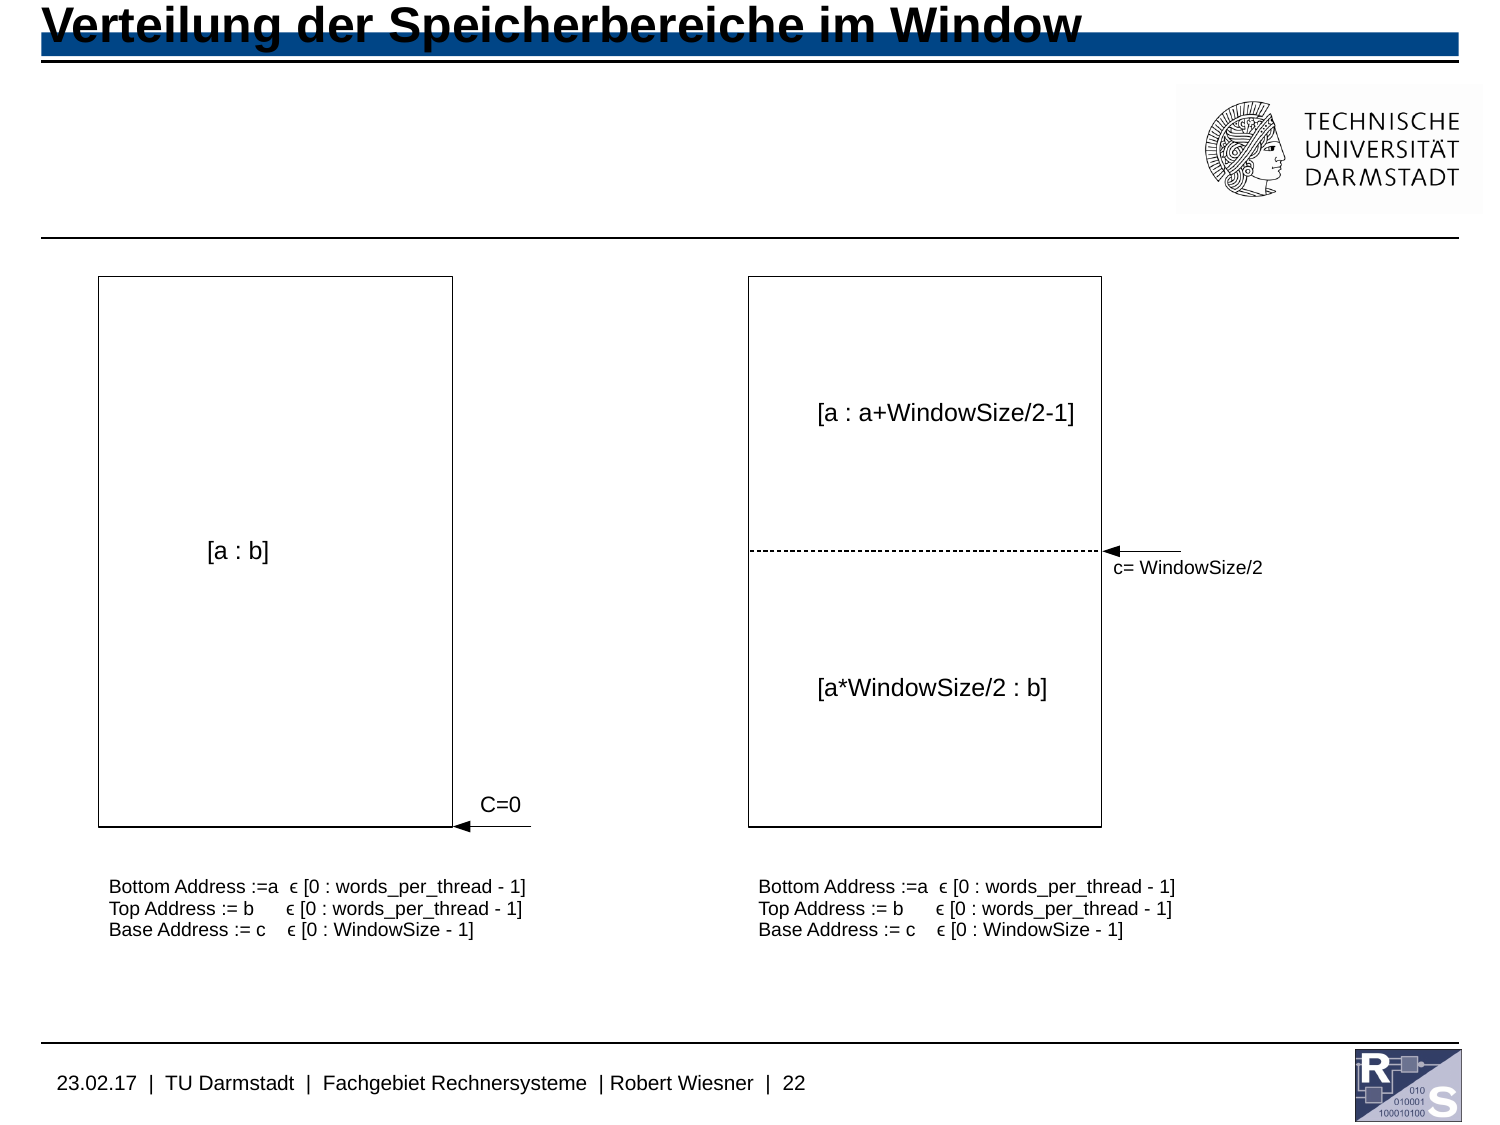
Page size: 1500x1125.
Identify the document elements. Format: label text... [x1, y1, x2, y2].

picture [59, 236, 642, 1063]
picture [708, 236, 1292, 1063]
title Verteilung der Speicherbereiche im Window [41, 0, 1131, 128]
picture [1355, 1049, 1462, 1122]
